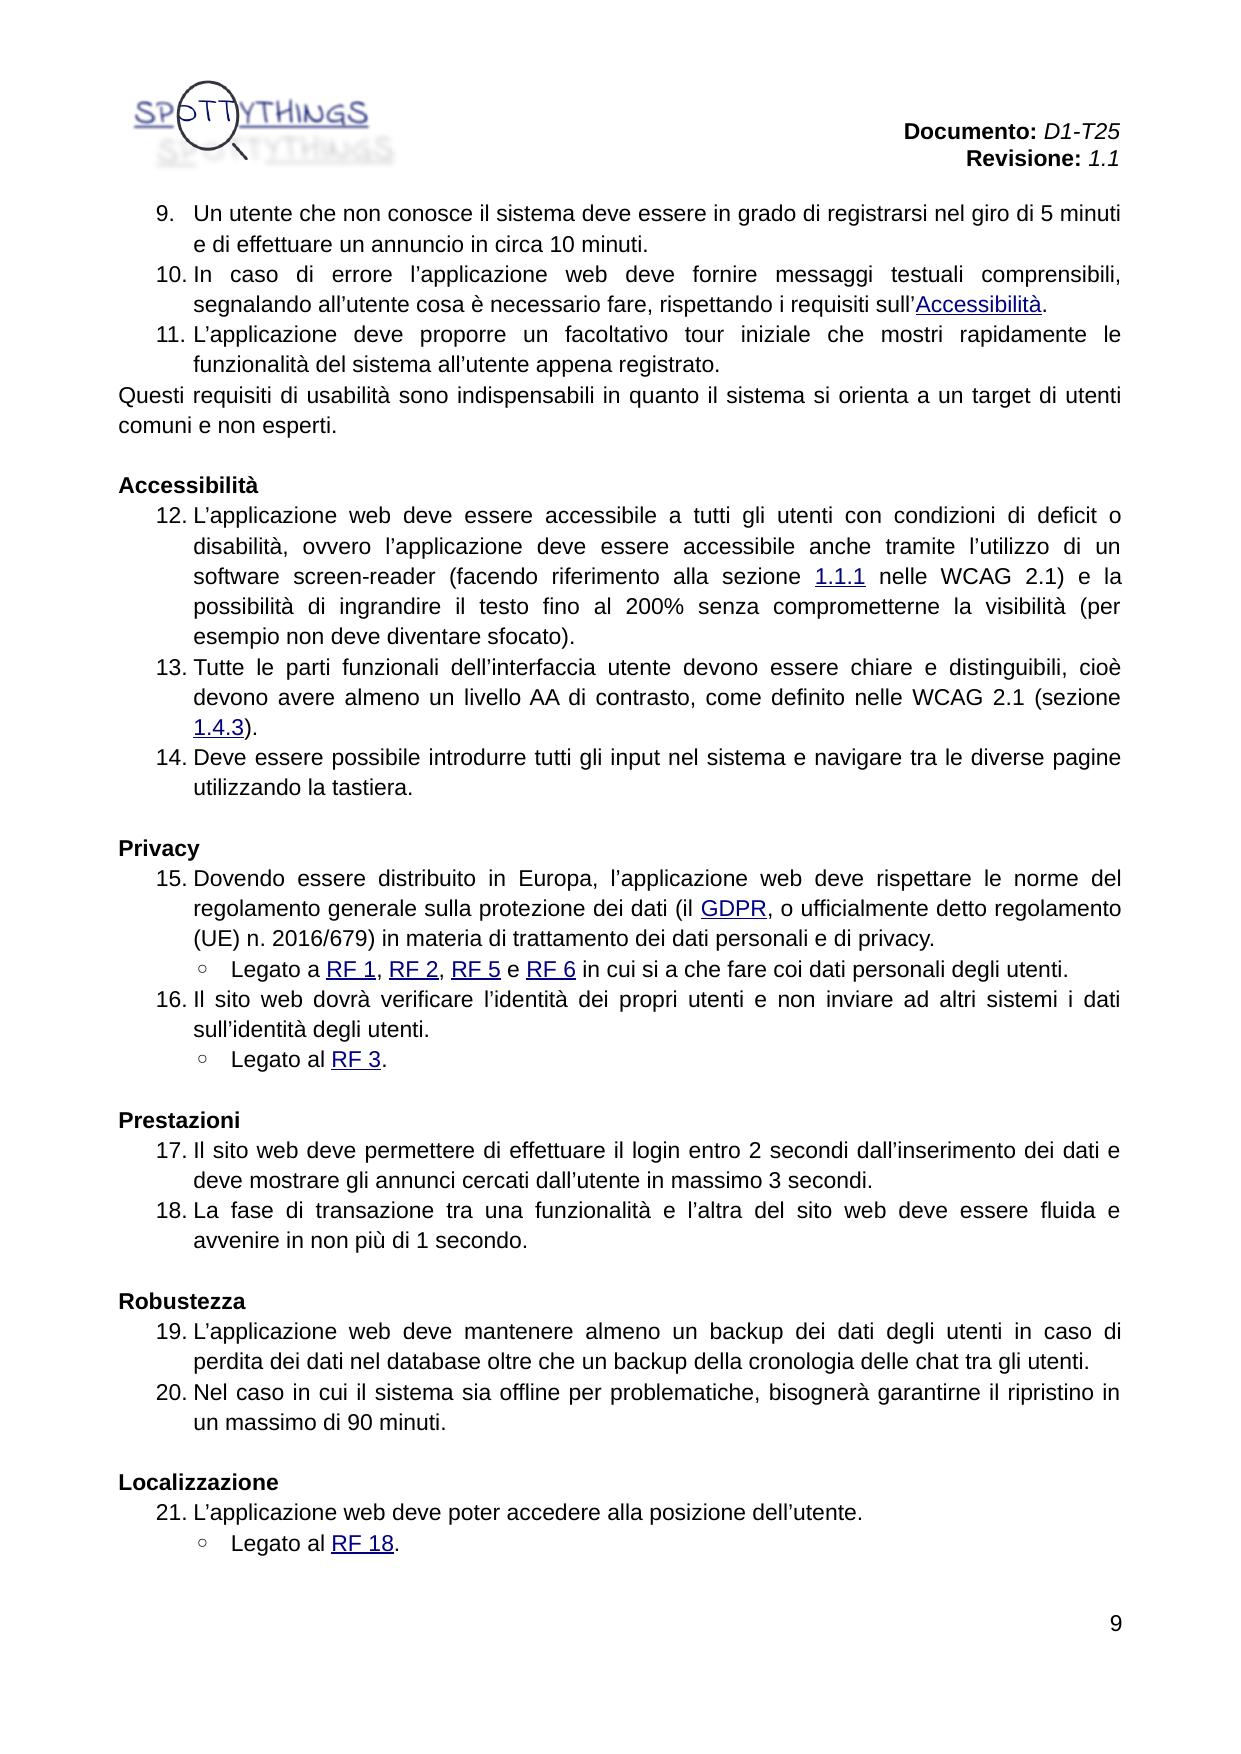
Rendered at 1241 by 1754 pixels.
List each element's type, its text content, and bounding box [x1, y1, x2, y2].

list Legato al RF 18. [193, 1529, 1122, 1556]
list La fase di transazione tra una funzionalità e l’altra del sito web deve essere fluida e avvenire in non più di 1 secondo. [156, 1197, 1122, 1254]
list Legato a RF 1, RF 2, RF 5 e RF 6 in cui si a che fare coi dati personali degli utenti. [193, 956, 1122, 982]
list In caso di errore l’applicazione web deve fornire messaggi testuali comprensibili, segnalando all’utente cosa è necessario fare, rispettando i requisiti sull’Accessibilità. [156, 261, 1122, 317]
list L’applicazione deve proporre un facoltativo tour iniziale che mostri rapidamente le funzionalità del sistema all’utente appena registrato. [156, 321, 1122, 378]
text Privacy [118, 835, 1122, 861]
list Tutte le parti funzionali dell’interfaccia utente devono essere chiare e distinguibili, cioè devono avere almeno un livello AA di contrasto, come definito nelle WCAG 2.1 (sezione 1.4.3). [156, 653, 1122, 740]
list Il sito web deve permettere di effettuare il login entro 2 secondi dall’inserimento dei dati e deve mostrare gli annunci cercati dall’utente in massimo 3 secondi. [156, 1137, 1122, 1193]
list L’applicazione web deve poter accedere alla posizione dell’utente. [156, 1499, 1122, 1526]
list Legato al RF 3. [193, 1046, 1122, 1072]
list Nel caso in cui il sistema sia offline per problematiche, bisognerà garantirne il ripristino in un massimo di 90 minuti. [156, 1378, 1122, 1435]
text Prestazioni [118, 1107, 1122, 1133]
list Il sito web dovrà verificare l’identità dei propri utenti e non inviare ad altri sistemi i dati sull’identità degli utenti. [156, 986, 1122, 1042]
list Deve essere possibile introdurre tutti gli input nel sistema e navigare tra le diverse pagine utilizzando la tastiera. [156, 744, 1122, 801]
list L’applicazione web deve mantenere almeno un backup dei dati degli utenti in caso di perdita dei dati nel database oltre che un backup della cronologia delle chat tra gli utenti. [156, 1318, 1122, 1374]
list L’applicazione web deve essere accessibile a tutti gli utenti con condizioni di deficit o disabilità, ovvero l’applicazione deve essere accessibile anche tramite l’utilizzo di un software screen-reader (facendo riferimento alla sezione 1.1.1 nelle WCAG 2.1) e la possibilità di ingrandire il testo fino al 200% senza comprometterne la visibilità (per esempio non deve diventare sfocato). [156, 502, 1122, 649]
picture [123, 73, 399, 187]
text Localizzazione [118, 1469, 1122, 1495]
list Dovendo essere distribuito in Europa, l’applicazione web deve rispettare le norme del regolamento generale sulla protezione dei dati (il GDPR, o ufficialmente detto regolamento (UE) n. 2016/679) in materia di trattamento dei dati personali e di privacy. [156, 865, 1122, 952]
text Accessibilità [118, 472, 1122, 498]
text Questi requisiti di usabilità sono indispensabili in quanto il sistema si orienta a un target di utenti comuni e non esperti. [118, 382, 1122, 438]
list Un utente che non conosce il sistema deve essere in grado di registrarsi nel giro di 5 minuti e di effettuare un annuncio in circa 10 minuti. [156, 200, 1122, 257]
text Robustezza [118, 1288, 1122, 1314]
